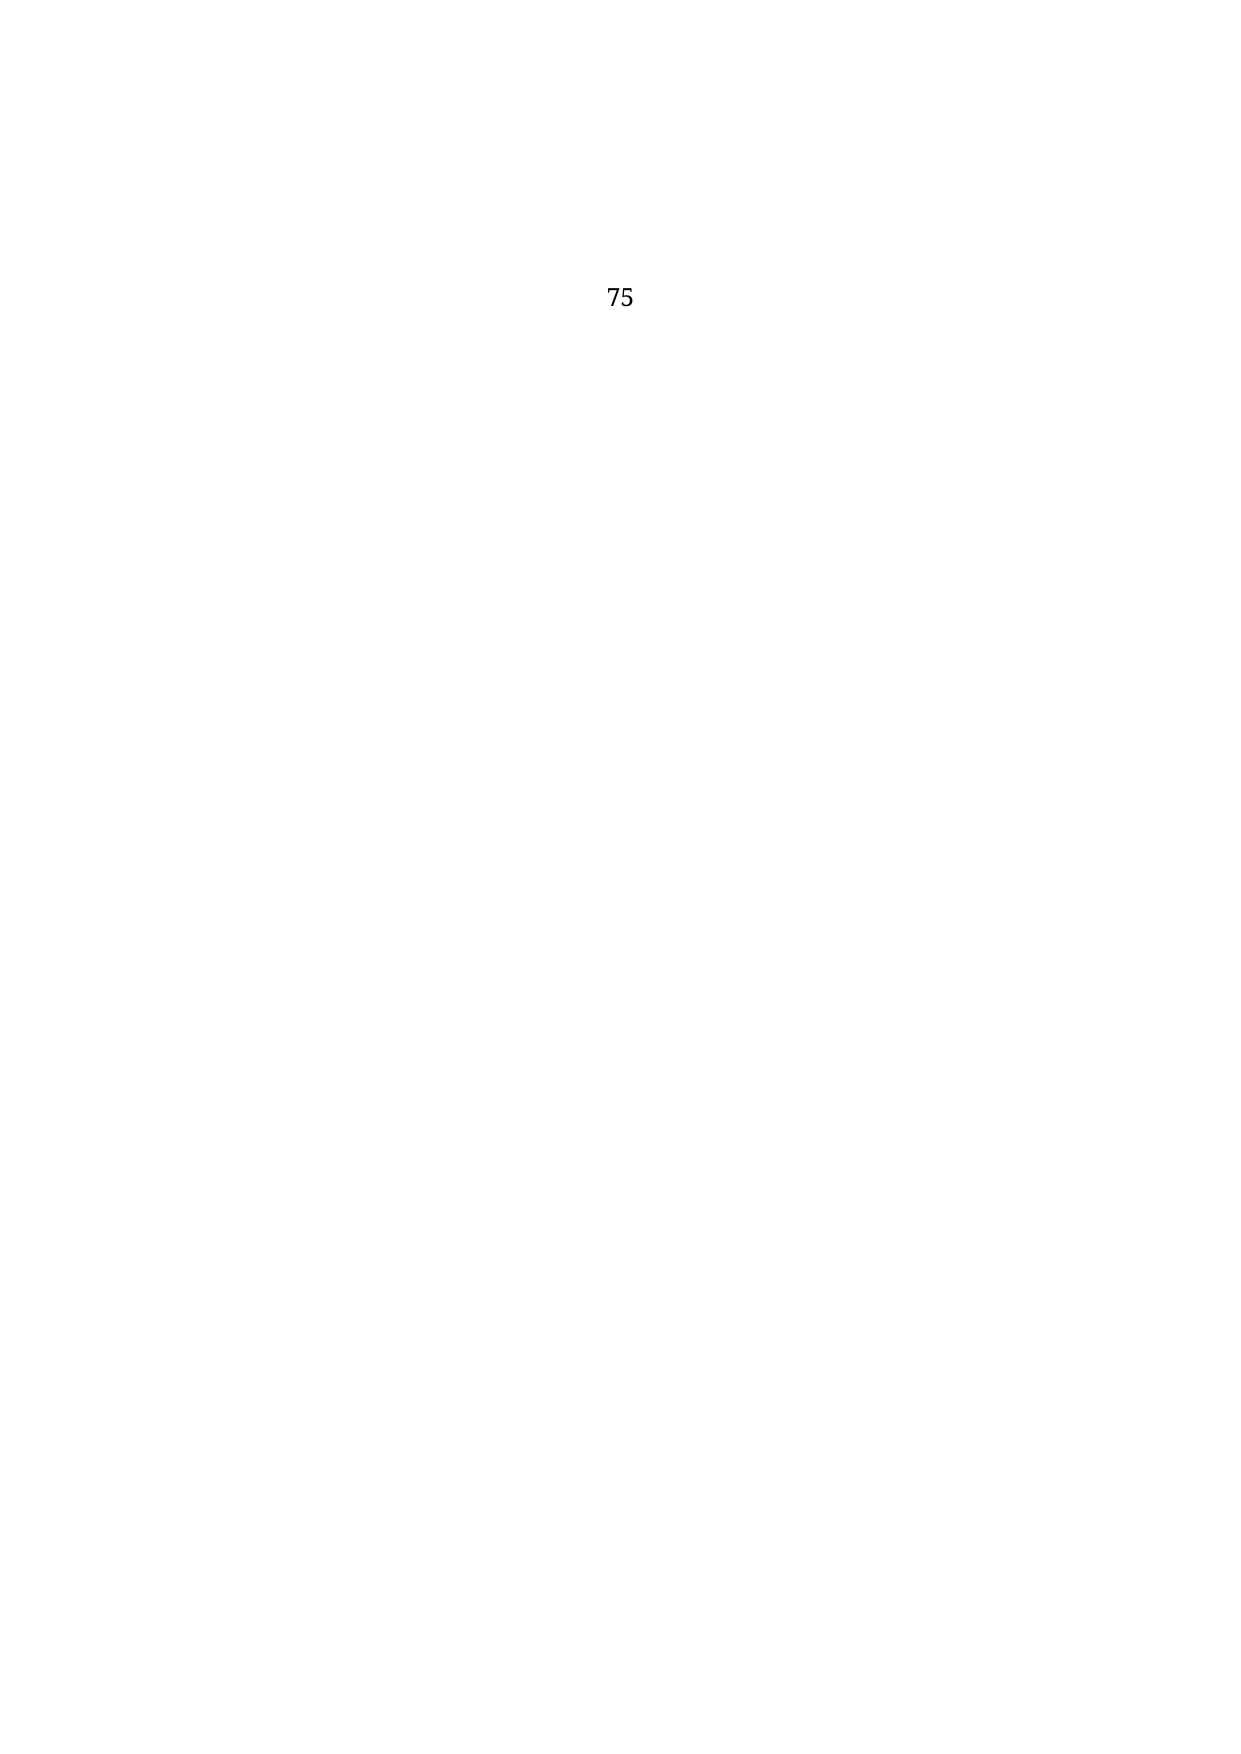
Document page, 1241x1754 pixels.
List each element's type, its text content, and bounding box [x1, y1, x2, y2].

text 75 [603, 280, 637, 314]
